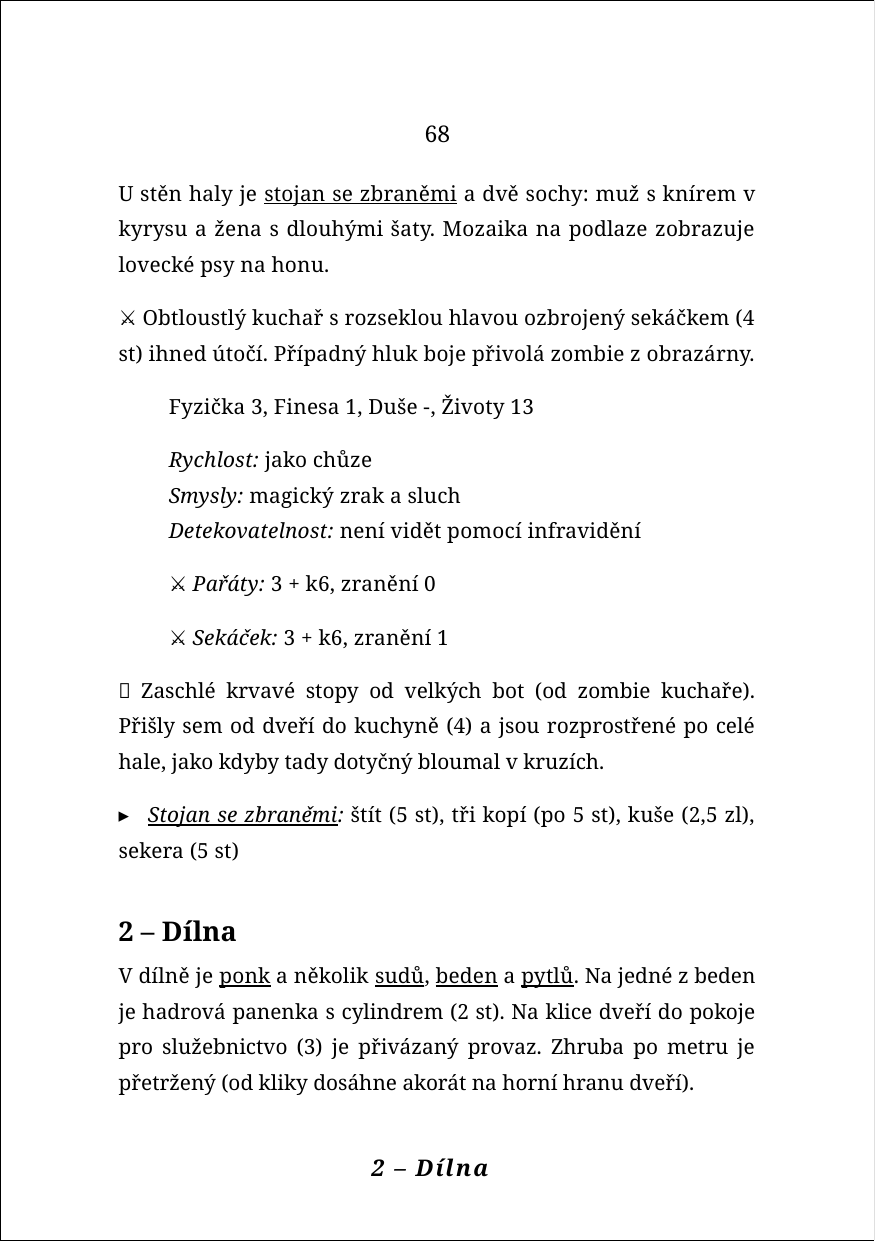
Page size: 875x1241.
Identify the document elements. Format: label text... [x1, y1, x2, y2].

subtitle 2 – Dílna [118, 913, 756, 949]
text ▸ Stojan se zbraněmi: štít (5 st), tři kopí (po 5 st), kuše (2,5 zl), sekera (5 st) [118, 800, 756, 864]
text Detekovatelnost: není vidět pomocí infravidění [168, 516, 756, 545]
text ⚔ Sekáček: 3 + k6, zranění 1 [168, 623, 756, 651]
text V dílně je ponk a několik sudů, beden a pytlů. Na jedné z beden je hadrová panenka s cylindrem (2 st). Na klice dveří do pokoje pro služebnictvo (3) je přivázaný provaz. Zhruba po metru je přetržený (od kliky dosáhne akorát na horní hranu dveří). [118, 961, 756, 1096]
text ⚔ Pařáty: 3 + k6, zranění 0 [168, 569, 756, 598]
text Smysly: magický zrak a sluch [168, 481, 756, 509]
text Rychlost: jako chůze [168, 445, 756, 474]
text Fyzička 3, Finesa 1, Duše -, Životy 13 [168, 392, 756, 420]
text ⚔ Obtloustlý kuchař s rozseklou hlavou ozbrojený sekáčkem (4 st) ihned útočí. Případný hluk boje přivolá zombie z obrazárny. [118, 303, 756, 367]
text 👣 Zaschlé krvavé stopy od velkých bot (od zombie kuchaře). Přišly sem od dveří do kuchyně (4) a jsou rozprostřené po celé hale, jako kdyby tady dotyčný bloumal v kruzích. [118, 676, 756, 775]
text U stěn haly je stojan se zbraněmi a dvě sochy: muž s knírem v kyrysu a žena s dlouhými šaty. Mozaika na podlaze zobrazuje lovecké psy na honu. [118, 179, 756, 278]
